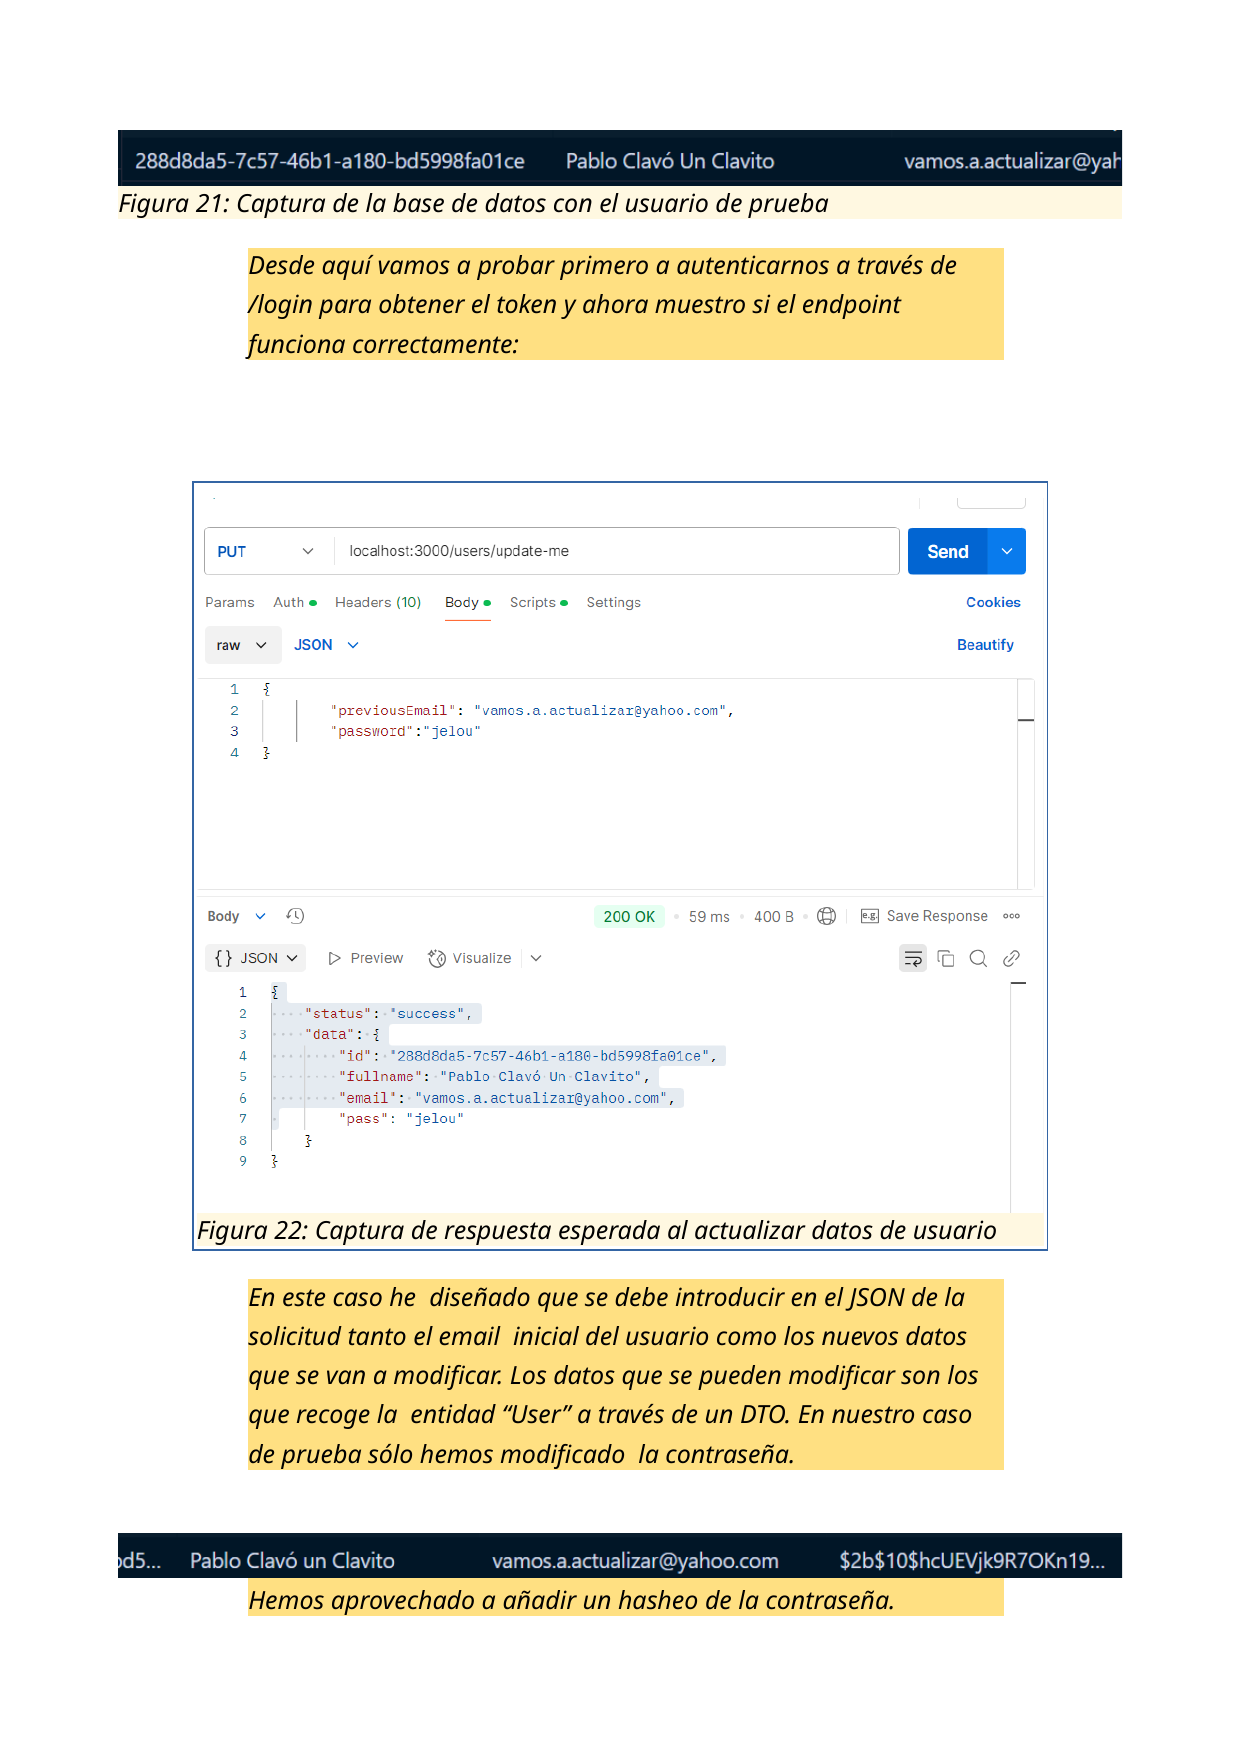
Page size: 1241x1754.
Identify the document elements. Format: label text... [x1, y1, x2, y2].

text Figura 22: Captura de respuesta esperada al actualizar datos de usuario [197, 1213, 1044, 1246]
picture [118, 1533, 1123, 1578]
text Figura 21: Captura de la base de datos con el usuario de prueba [118, 186, 1122, 219]
picture [118, 130, 1123, 186]
picture [196, 498, 1044, 1213]
text En este caso he diseñado que se debe introducir en el JSON de la solicitud tanto el email inicial del usuario como los nuevos datos que se van a modificar. Los datos que se pueden modificar son los que recoge la entidad “User” a través de un DTO. En nuestro caso de prueba sólo hemos modificado la contraseña. [248, 1279, 1004, 1470]
text Hemos aprovechado a añadir un hasheo de la contraseña. [248, 1578, 1004, 1616]
text Desde aquí vamos a probar primero a autenticarnos a través de /login para obtener el token y ahora muestro si el endpoint funciona correctamente: [248, 248, 1004, 360]
